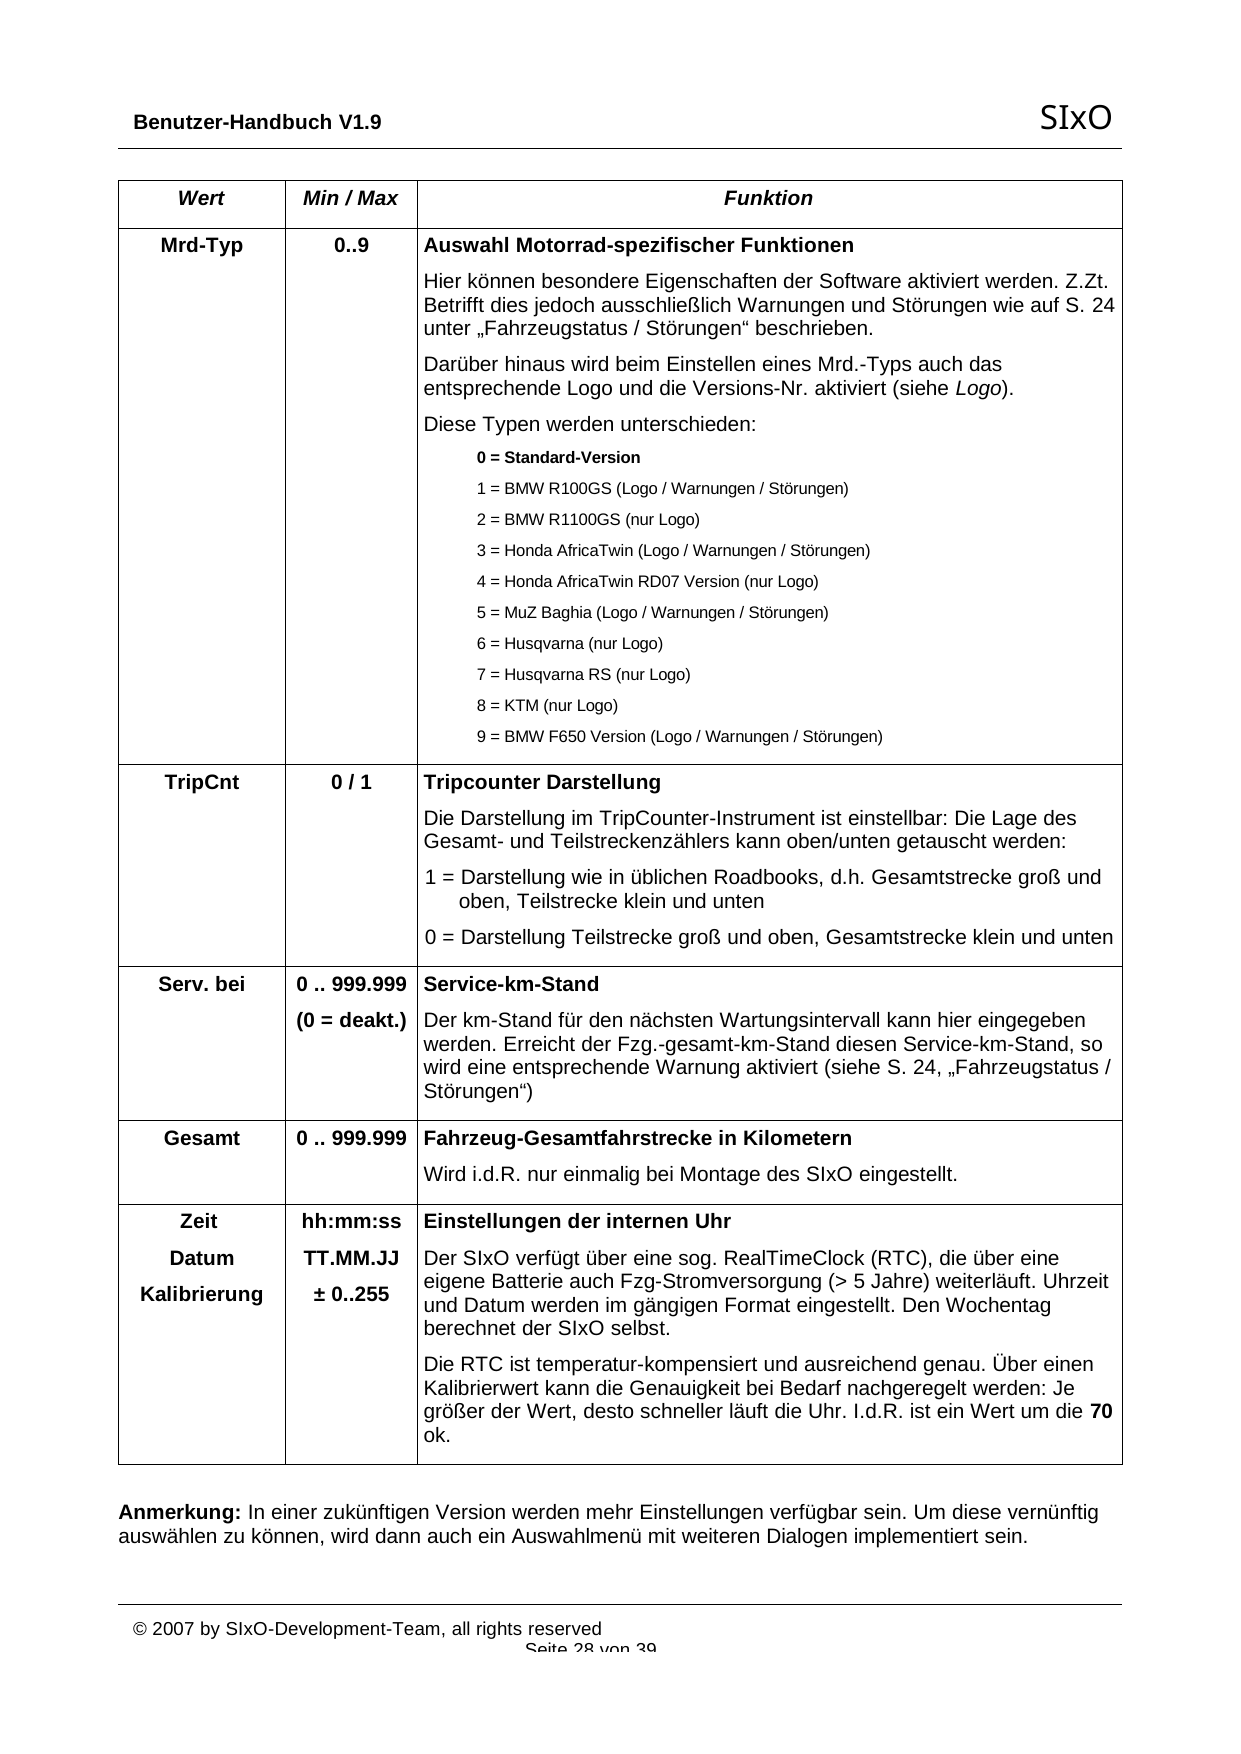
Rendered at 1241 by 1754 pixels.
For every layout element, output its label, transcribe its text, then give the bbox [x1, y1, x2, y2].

table_cell 0 / 1 [286, 765, 417, 966]
table_cell Tripcounter Darstellung Die Darstellung im TripCounter-Instrument ist einstellbar: Die Lage des Gesamt- und Teilstreckenzählers kann oben/unten getauscht werden: 1 = Darstellung wie in üblichen Roadbooks, d.h. Gesamtstrecke groß und oben, Teilstrecke klein und unten 0 = Darstellung Teilstrecke groß und oben, Gesamtstrecke klein und unten [418, 765, 1122, 966]
table_cell Mrd-Typ [119, 229, 285, 764]
table_cell 0 .. 999.999 (0 = deakt.) [286, 967, 417, 1120]
table_cell Auswahl Motorrad-spezifischer Funktionen Hier können besondere Eigenschaften der Software aktiviert werden. Z.Zt. Betrifft dies jedoch ausschließlich Warnungen und Störungen wie auf S. 22 unter „Fahrzeugstatus / Störungen“ beschrieben. Darüber hinaus wird beim Einstellen eines Mrd.-Typs auch das entsprechende Logo und die Versions-Nr. aktiviert (siehe Logo). Diese Typen werden unterschieden: 0 = Standard-Version 1 = BMW R100GS (Logo / Warnungen / Störungen) 2 = BMW R1100GS (nur Logo) 3 = Honda AfricaTwin (Logo / Warnungen / Störungen) 4 = Honda AfricaTwin RD07 Version (nur Logo) 5 = MuZ Baghia (Logo / Warnungen / Störungen) 6 = Husqvarna (nur Logo) 7 = Husqvarna RS (nur Logo) 8 = KTM (nur Logo) 9 = BMW F650 Version (Logo / Warnungen / Störungen) [418, 229, 1122, 764]
table_cell Gesamt [119, 1121, 285, 1204]
text Anmerkung: In einer zukünftigen Version werden mehr Einstellungen verfügbar sein. Um diese vernünftig auswählen zu können, wird dann auch ein Auswahlmenü mit weiteren Dialogen implementiert sein. [118, 1501, 1122, 1548]
table_cell Service-km-Stand Der km-Stand für den nächsten Wartungsintervall kann hier eingegeben werden. Erreicht der Fzg.-gesamt-km-Stand diesen Service-km-Stand, so wird eine entsprechende Warnung aktiviert (siehe S. 22, „Fahrzeugstatus / Störungen“) [418, 967, 1122, 1120]
table_header Wert [119, 181, 285, 228]
table_cell Zeit Datum Kalibrierung [119, 1205, 285, 1464]
table_cell Serv. bei [119, 967, 285, 1120]
table_header Min / Max [286, 181, 417, 228]
table_cell 0 .. 999.999 [286, 1121, 417, 1204]
table_cell TripCnt [119, 765, 285, 966]
table_cell Einstellungen der internen Uhr Der SIxO verfügt über eine sog. RealTimeClock (RTC), die über eine eigene Batterie auch Fzg-Stromversorgung (> 5 Jahre) weiterläuft. Uhrzeit und Datum werden im gängigen Format eingestellt. Den Wochentag berechnet der SIxO selbst. Die RTC ist temperatur-kompensiert und ausreichend genau. Über einen Kalibrierwert kann die Genauigkeit bei Bedarf nachgeregelt werden: Je größer der Wert, desto schneller läuft die Uhr. I.d.R. ist ein Wert um die 70 ok. [418, 1205, 1122, 1464]
table_header Funktion [418, 181, 1122, 228]
table_cell hh:mm:ss TT.MM.JJ ± 0..255 [286, 1205, 417, 1464]
table_cell Fahrzeug-Gesamtfahrstrecke in Kilometern Wird i.d.R. nur einmalig bei Montage des SIxO eingestellt. [418, 1121, 1122, 1204]
table_cell 0..9 [286, 229, 417, 764]
